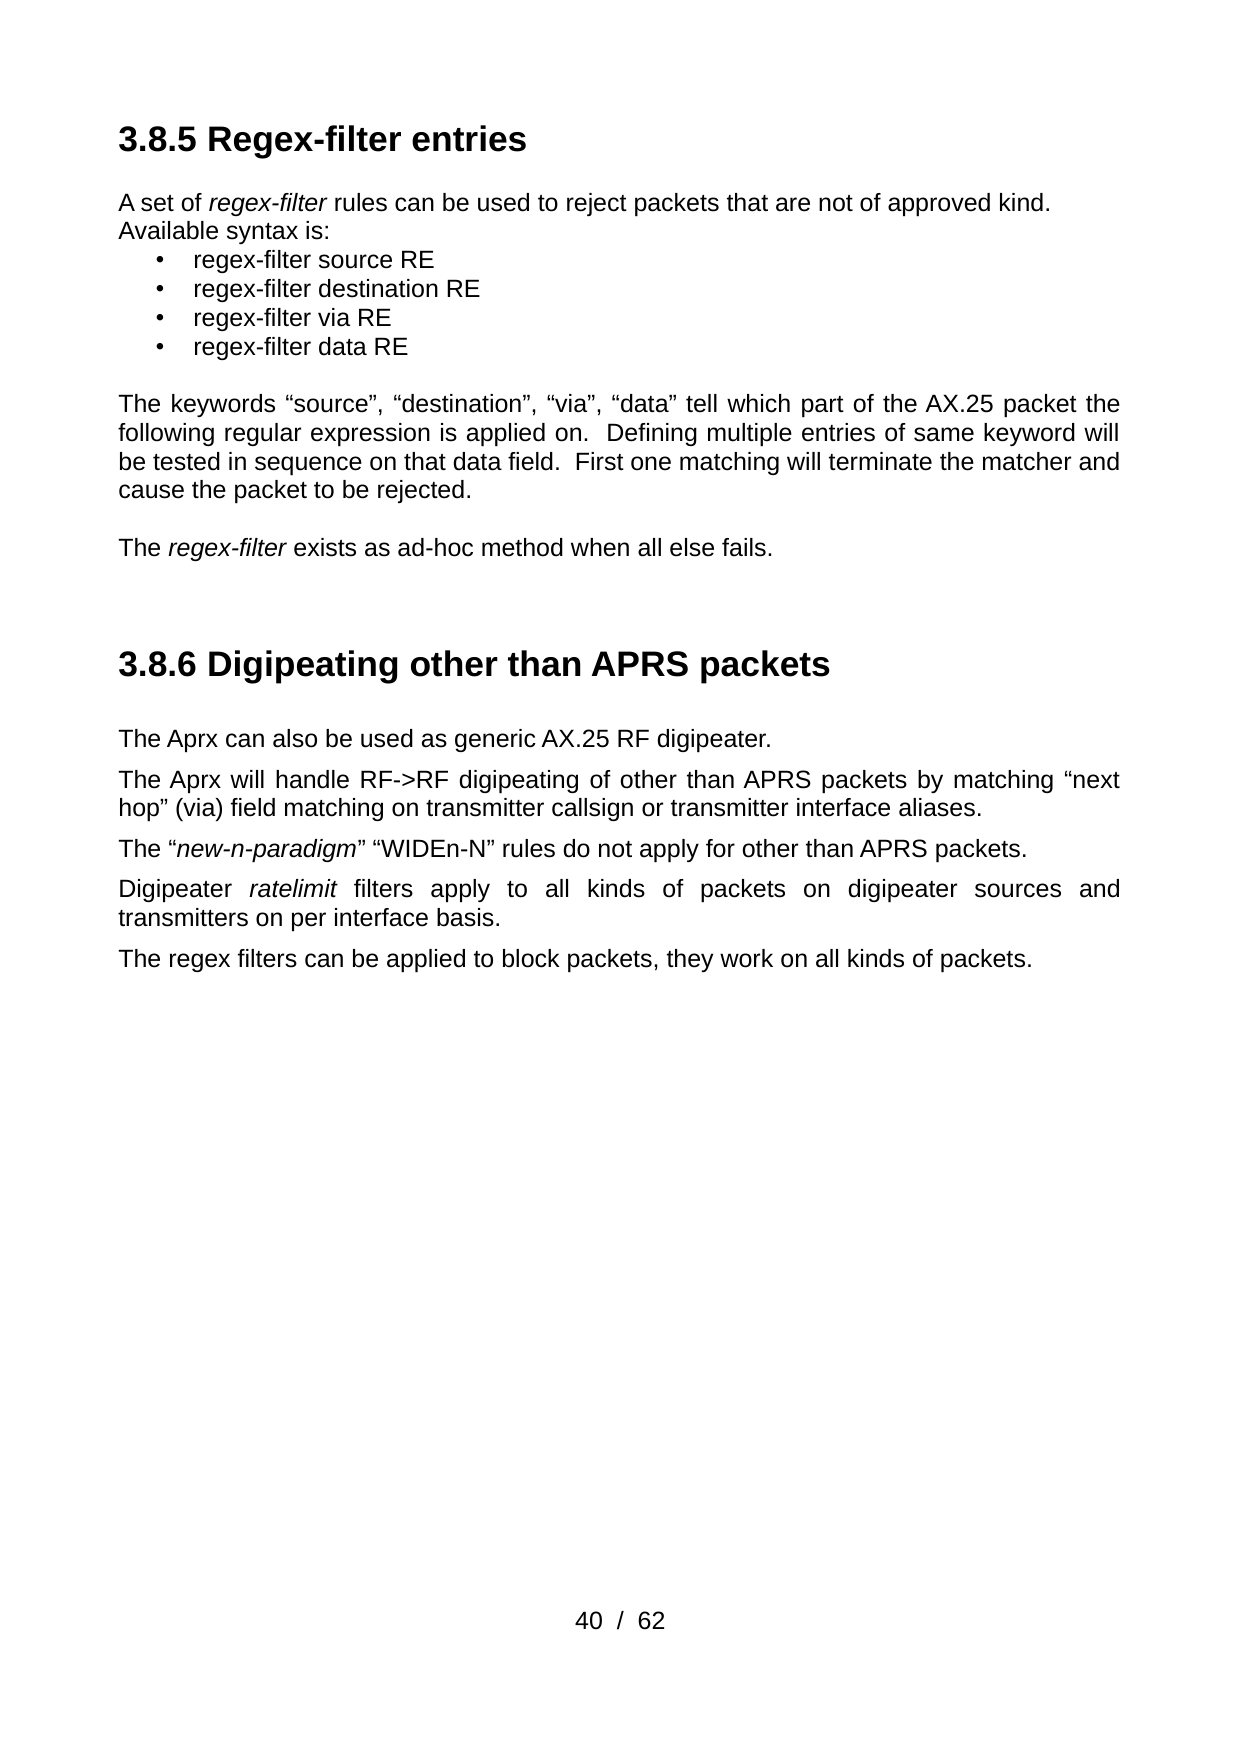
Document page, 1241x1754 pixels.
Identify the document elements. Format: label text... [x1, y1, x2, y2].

text The regex filters can be applied to block packets, they work on all kinds of packets. [118, 944, 1122, 972]
subtitle Digipeating other than APRS packets [118, 643, 1122, 683]
text The Aprx can also be used as generic AX.25 RF digipeater. [118, 724, 1122, 753]
text The Aprx will handle RF->RF digipeating of other than APRS packets by matching “next hop” (via) field matching on transmitter callsign or transmitter interface aliases. [118, 764, 1122, 822]
text The keywords “source”, “destination”, “via”, “data” tell which part of the AX.25 packet the following regular expression is applied on. Defining multiple entries of same keyword will be tested in sequence on that data field. First one matching will terminate the matcher and cause the packet to be rejected. [118, 389, 1122, 504]
list regex-filter via RE [156, 303, 1122, 332]
list regex-filter source RE [156, 245, 1122, 274]
subtitle Regex-filter entries [118, 118, 1122, 159]
list regex-filter data RE [156, 332, 1122, 361]
list regex-filter destination RE [156, 274, 1122, 303]
text The “new-n-paradigm” “WIDEn-N” rules do not apply for other than APRS packets. [118, 834, 1122, 863]
text Digipeater ratelimit filters apply to all kinds of packets on digipeater sources and transmitters on per interface basis. [118, 874, 1122, 932]
text The regex-filter exists as ad-hoc method when all else fails. [118, 533, 1122, 562]
text Available syntax is: [118, 216, 1122, 245]
text A set of regex-filter rules can be used to reject packets that are not of approved kind. [118, 188, 1122, 216]
